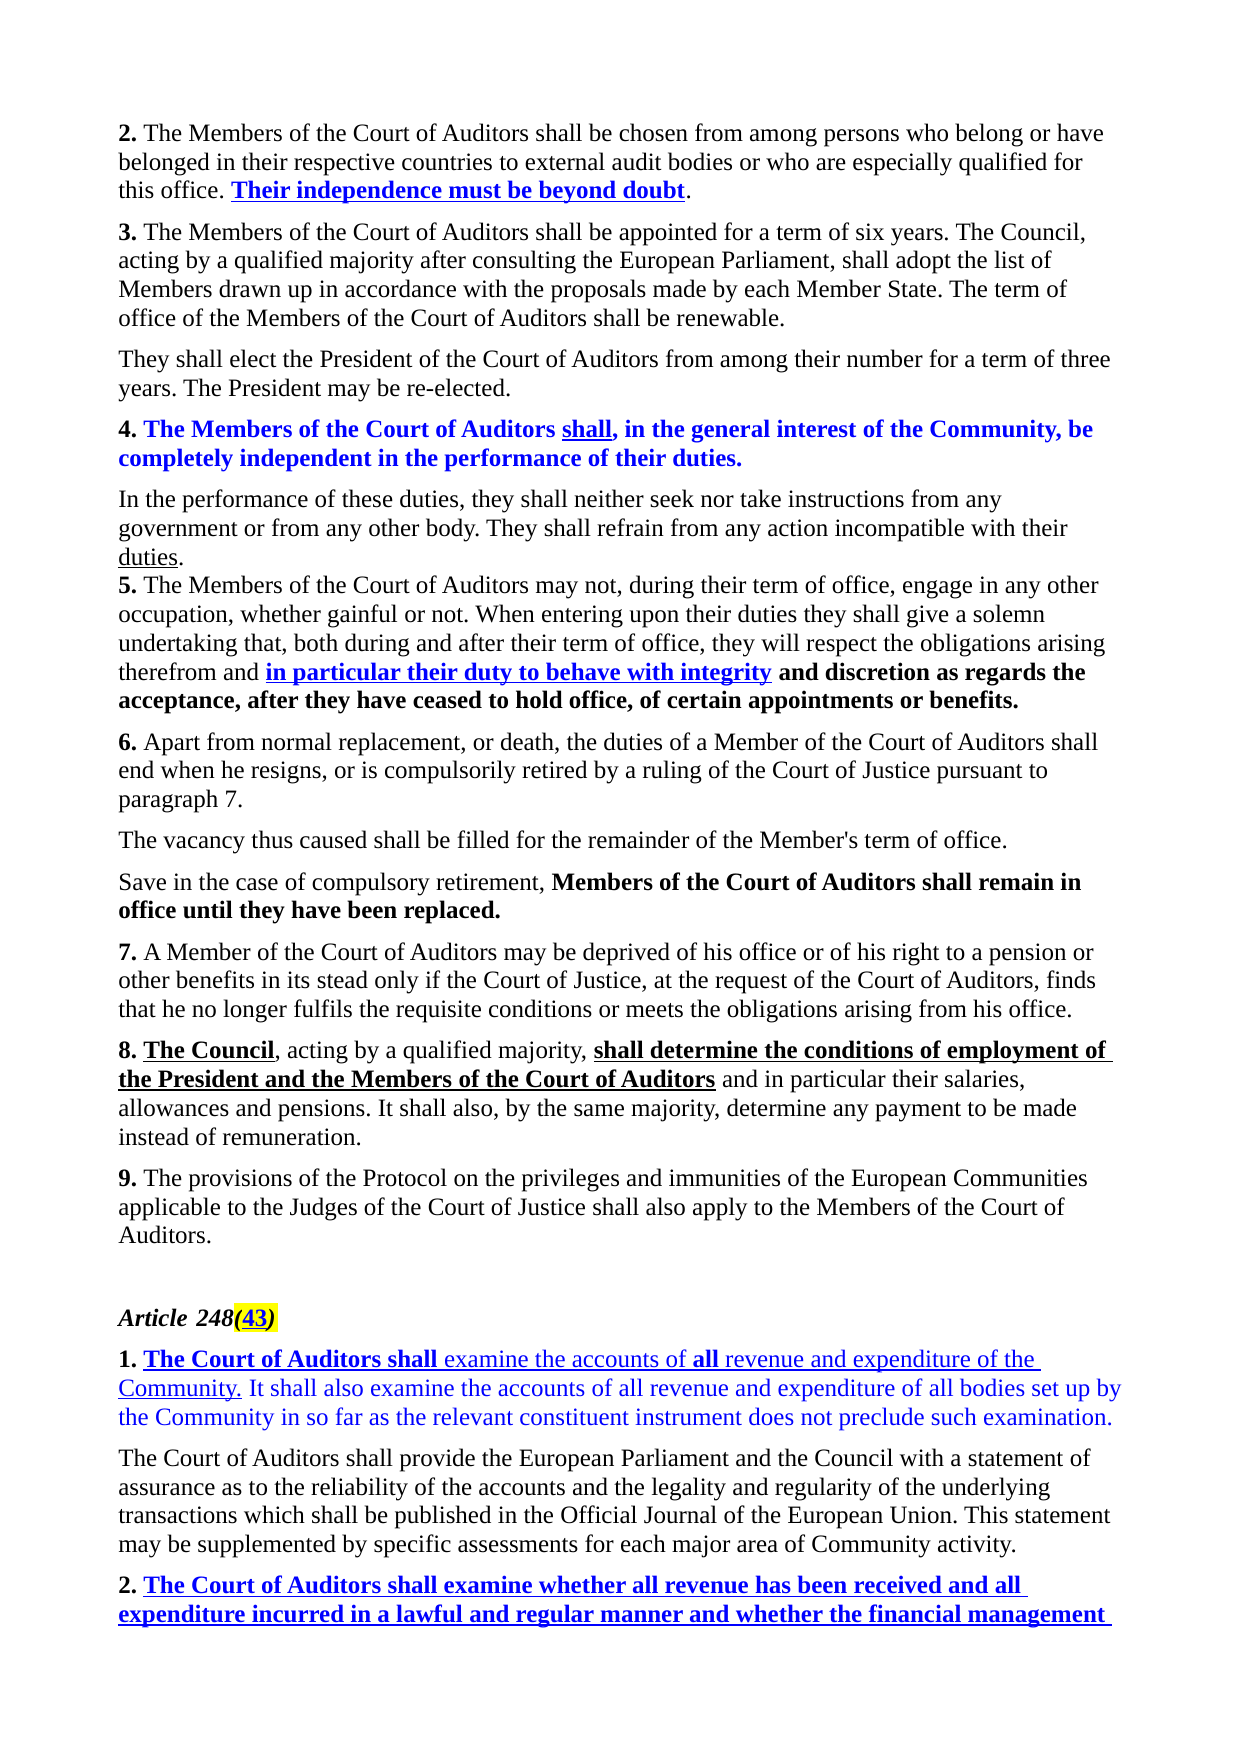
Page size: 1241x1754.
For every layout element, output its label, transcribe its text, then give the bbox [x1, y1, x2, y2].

text 8. The Council, acting by a qualified majority, shall determine the conditions of employment of the President and the Members of the Court of Auditors and in particular their salaries, allowances and pensions. It shall also, by the same majority, determine any payment to be made instead of remuneration. [118, 1036, 1122, 1151]
text 9. The provisions of the Protocol on the privileges and immunities of the European Communities applicable to the Judges of the Court of Justice shall also apply to the Members of the Court of Auditors. [118, 1163, 1122, 1249]
text In the performance of these duties, they shall neither seek nor take instructions from any government or from any other body. They shall refrain from any action incompatible with their duties. [118, 484, 1122, 571]
text Article 248(43) [118, 1303, 1122, 1332]
text 1. The Court of Auditors shall examine the accounts of all revenue and expenditure of the Community. It shall also examine the accounts of all revenue and expenditure of all bodies set up by the Community in so far as the relevant constituent instrument does not preclude such examination. [118, 1344, 1122, 1431]
text 2. The Members of the Court of Auditors shall be chosen from among persons who belong or have belonged in their respective countries to external audit bodies or who are especially qualified for this office. Their independence must be beyond doubt. [118, 118, 1122, 204]
text 2. The Court of Auditors shall examine whether all revenue has been received and all expenditure incurred in a lawful and regular manner and whether the financial management [118, 1571, 1122, 1628]
text 3. The Members of the Court of Auditors shall be appointed for a term of six years. The Council, acting by a qualified majority after consulting the European Parliament, shall adopt the list of Members drawn up in accordance with the proposals made by each Member State. The term of office of the Members of the Court of Auditors shall be renewable. [118, 217, 1122, 332]
text They shall elect the President of the Court of Auditors from among their number for a term of three years. The President may be re-elected. [118, 344, 1122, 402]
text The Court of Auditors shall provide the European Parliament and the Council with a statement of assurance as to the reliability of the accounts and the legality and regularity of the underlying transactions which shall be published in the Official Journal of the European Union. This statement may be supplemented by specific assessments for each major area of Community activity. [118, 1443, 1122, 1558]
text 7. A Member of the Court of Auditors may be deprived of his office or of his right to a pension or other benefits in its stead only if the Court of Justice, at the request of the Court of Auditors, finds that he no longer fulfils the requisite conditions or meets the obligations arising from his office. [118, 937, 1122, 1023]
text 4. The Members of the Court of Auditors shall, in the general interest of the Community, be completely independent in the performance of their duties. [118, 414, 1122, 472]
text Save in the case of compulsory retirement, Members of the Court of Auditors shall remain in office until they have been replaced. [118, 867, 1122, 924]
text 6. Apart from normal replacement, or death, the duties of a Member of the Court of Auditors shall end when he resigns, or is compulsorily retired by a ruling of the Court of Justice pursuant to paragraph 7. [118, 727, 1122, 813]
text The vacancy thus caused shall be filled for the remainder of the Member's term of office. [118, 826, 1122, 854]
text 5. The Members of the Court of Auditors may not, during their term of office, engage in any other occupation, whether gainful or not. When entering upon their duties they shall give a solemn undertaking that, both during and after their term of office, they will respect the obligations arising therefrom and in particular their duty to behave with integrity and discretion as regards the acceptance, after they have ceased to hold office, of certain appointments or benefits. [118, 571, 1122, 714]
